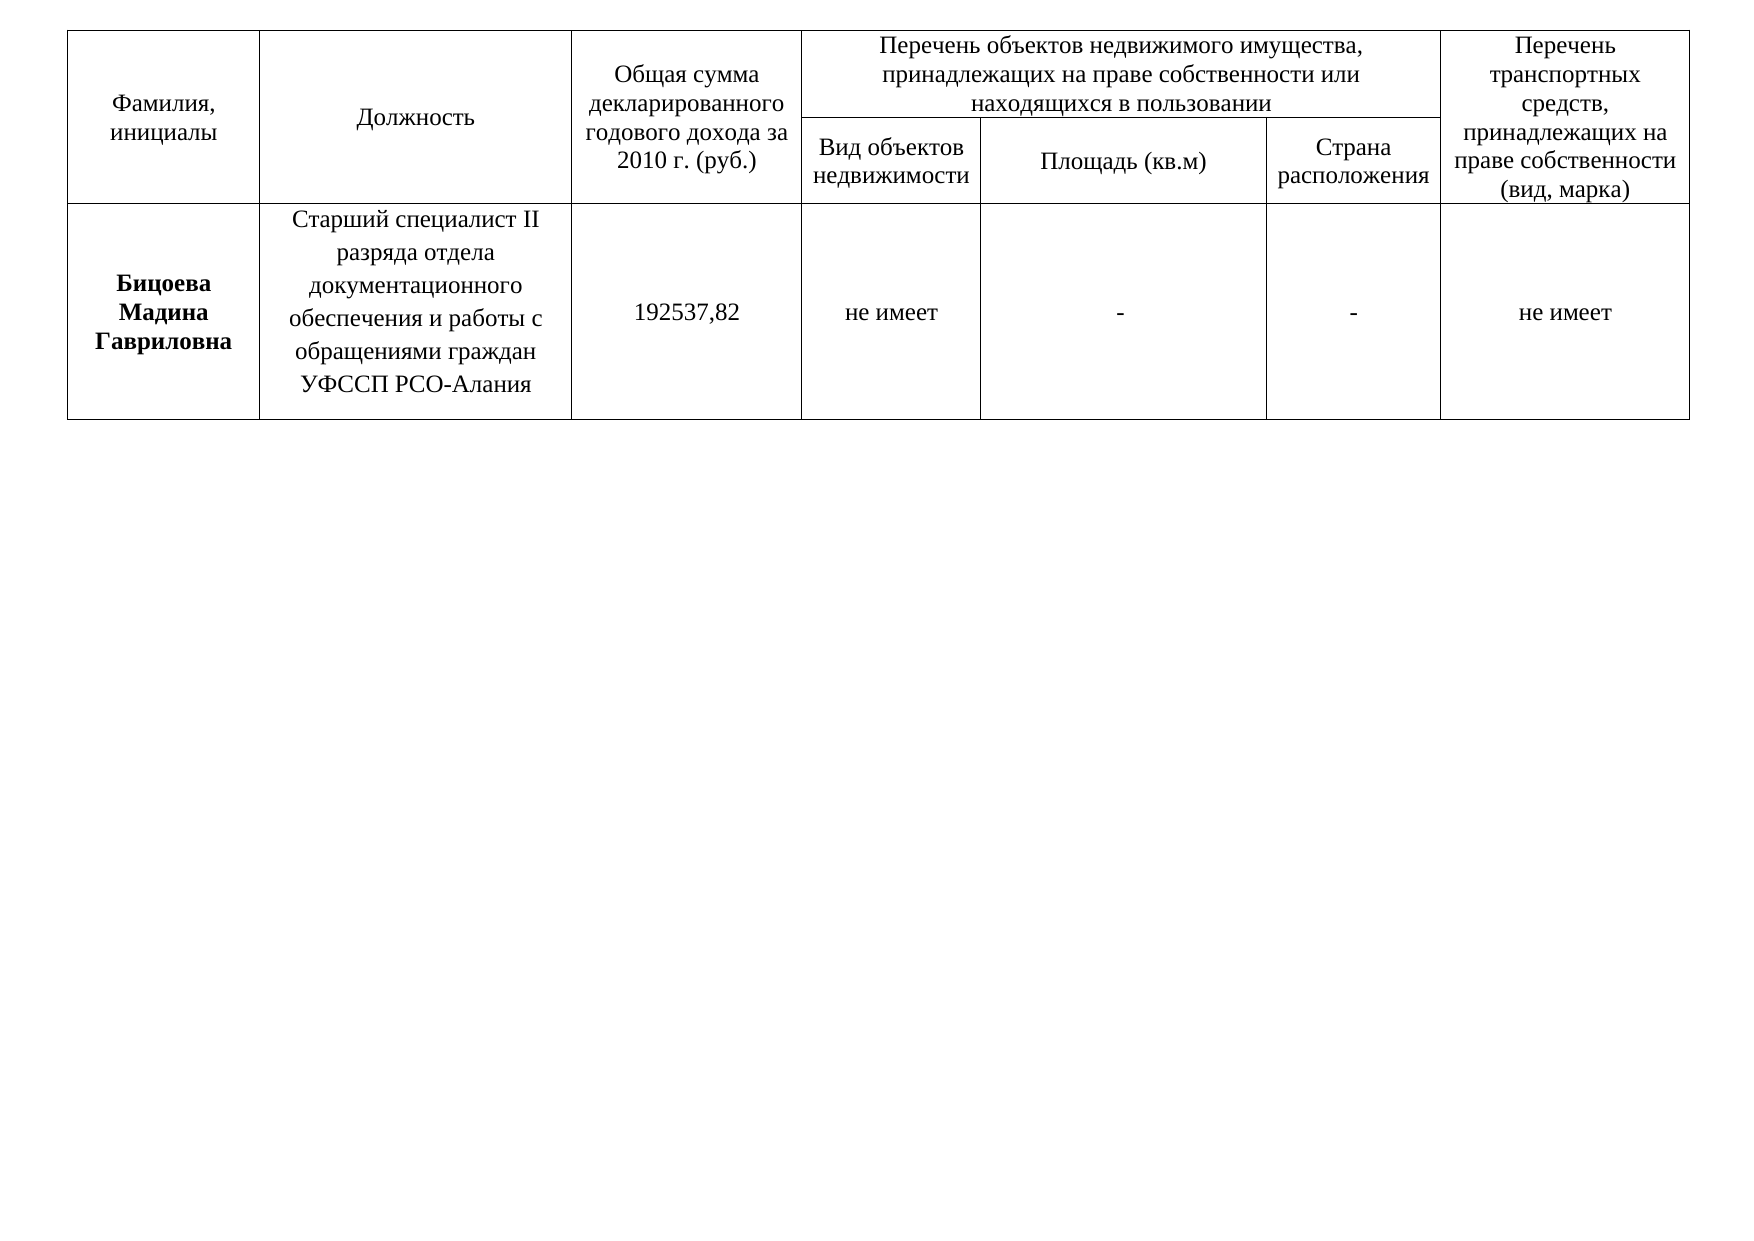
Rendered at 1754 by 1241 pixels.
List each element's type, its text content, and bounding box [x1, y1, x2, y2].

table_header Общая сумма декларированного годового дохода за 2010 г. (руб.) [572, 31, 801, 203]
table_cell - [981, 204, 1266, 419]
table_cell Площадь (кв.м) [981, 118, 1266, 203]
table_cell 192537,82 [572, 204, 801, 419]
table_cell Бицоева Мадина Гавриловна [68, 204, 259, 419]
table_cell Страна расположения [1267, 118, 1440, 203]
table_cell - [1267, 204, 1440, 419]
table_header Перечень объектов недвижимого имущества, принадлежащих на праве собственности или находящихся в пользовании [802, 31, 1440, 117]
table_cell Вид объектов недвижимости [802, 118, 980, 203]
table_cell Старший специалист II разряда отдела документационного обеспечения и работы с обращениями граждан УФССП РСО-Алания [260, 204, 571, 419]
table_cell не имеет [1441, 204, 1689, 419]
table_header Должность [260, 31, 571, 203]
table_cell не имеет [802, 204, 980, 419]
table_header Перечень транспортных средств, принадлежащих на праве собственности (вид, марка) [1441, 31, 1689, 203]
table_header Фамилия, инициалы [68, 31, 259, 203]
